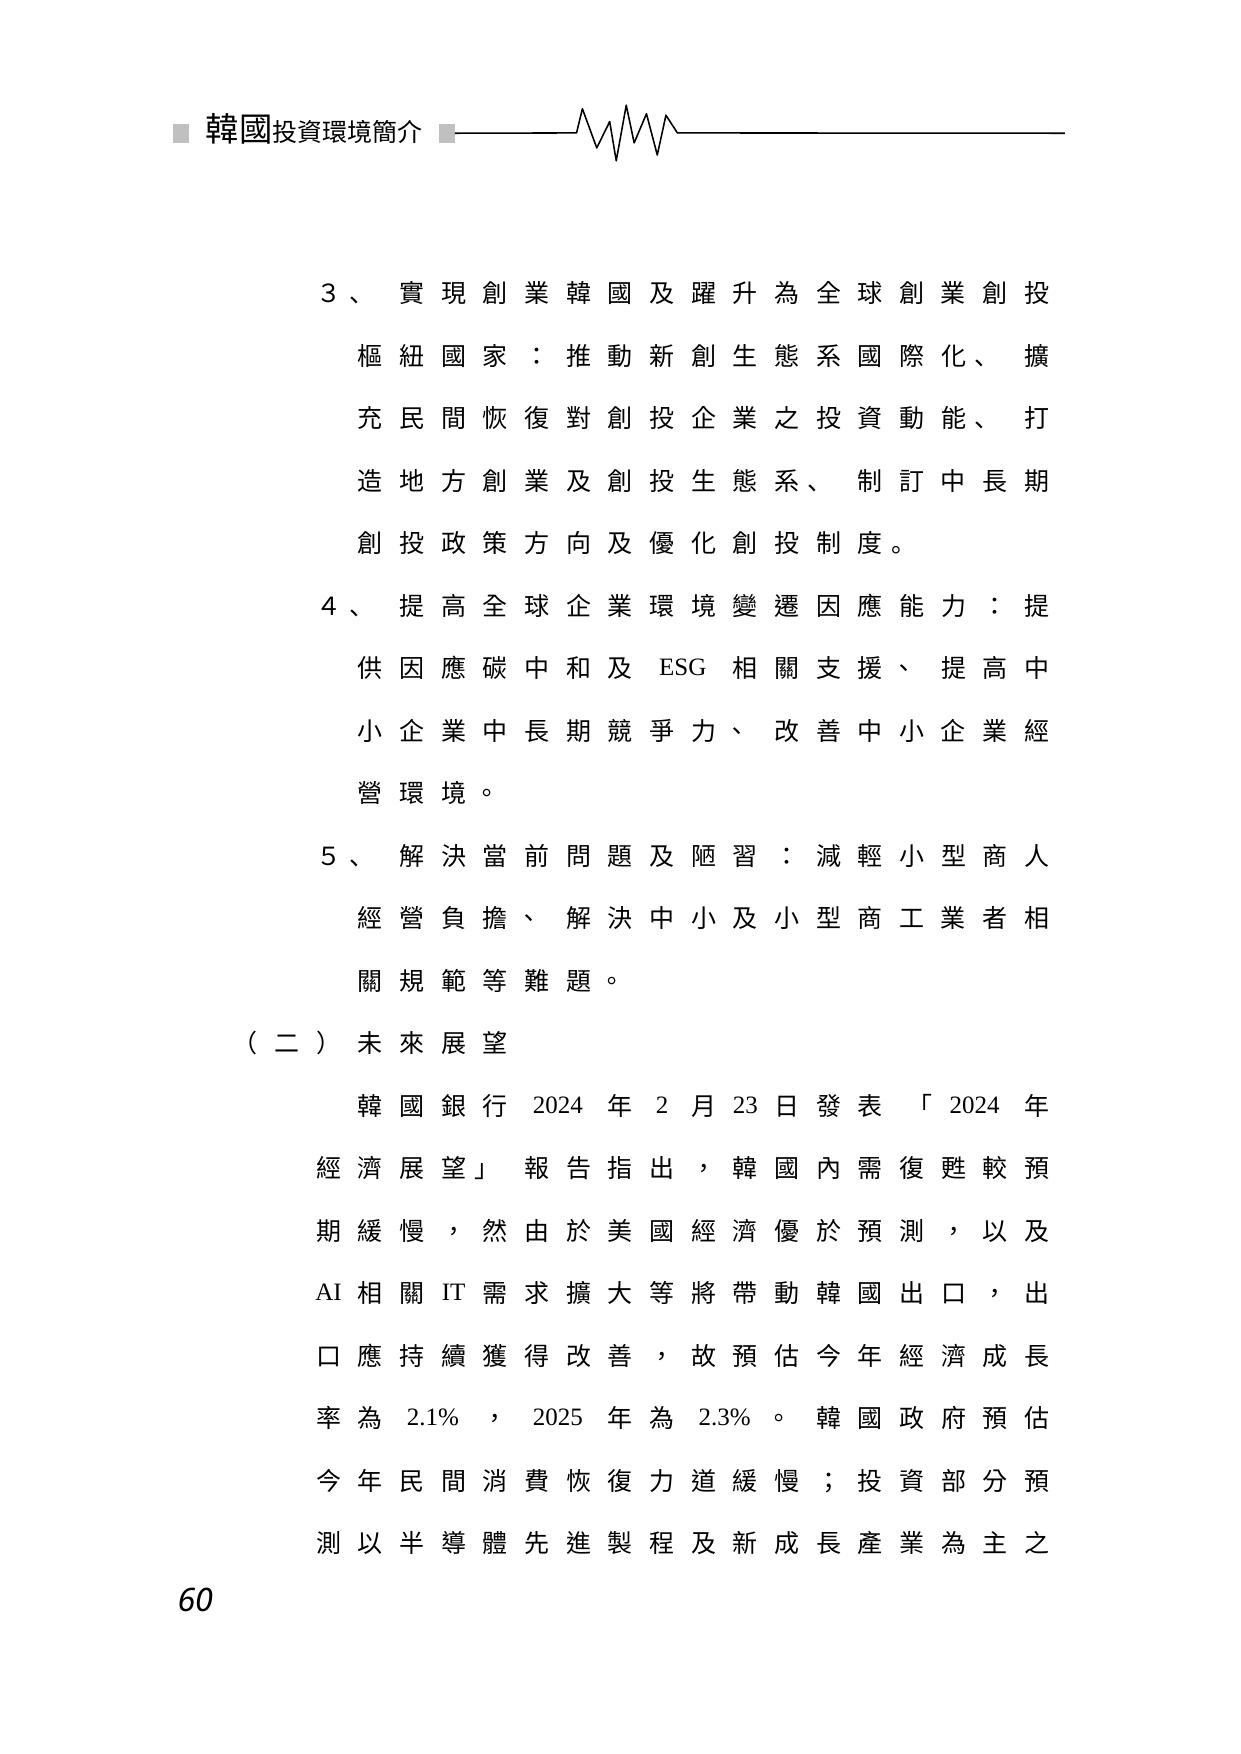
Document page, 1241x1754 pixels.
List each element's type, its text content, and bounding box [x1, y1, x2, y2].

text ３、實現創業韓國及躍升為全球創業創投樞紐國家：推動新創生態系國際化、擴充民間恢復對創投企業之投資動能、打造地方創業及創投生態系、制訂中長期創投政策方向及優化創投制度。 [281, 250, 1058, 563]
text ４、提高全球企業環境變遷因應能力：提供因應碳中和及ESG相關支援、提高中小企業中長期競爭力、改善中小企業經營環境。 [281, 563, 1058, 813]
text （二）未來展望 [207, 1000, 1058, 1063]
text ５、解決當前問題及陋習：減輕小型商人經營負擔、解決中小及小型商工業者相關規範等難題。 [281, 813, 1058, 1000]
text 韓國銀行2024年2月23日發表「2024年經濟展望」報告指出，韓國內需復甦較預期緩慢，然由於美國經濟優於預測，以及AI相關IT需求擴大等將帶動韓國出口，出口應持續獲得改善，故預估今年經濟成長率為2.1%，2025年為2.3%。韓國政府預估今年民間消費恢復力道緩慢；投資部分預測以半導體先進製程及新成長產業為主之 [281, 1063, 1058, 1563]
